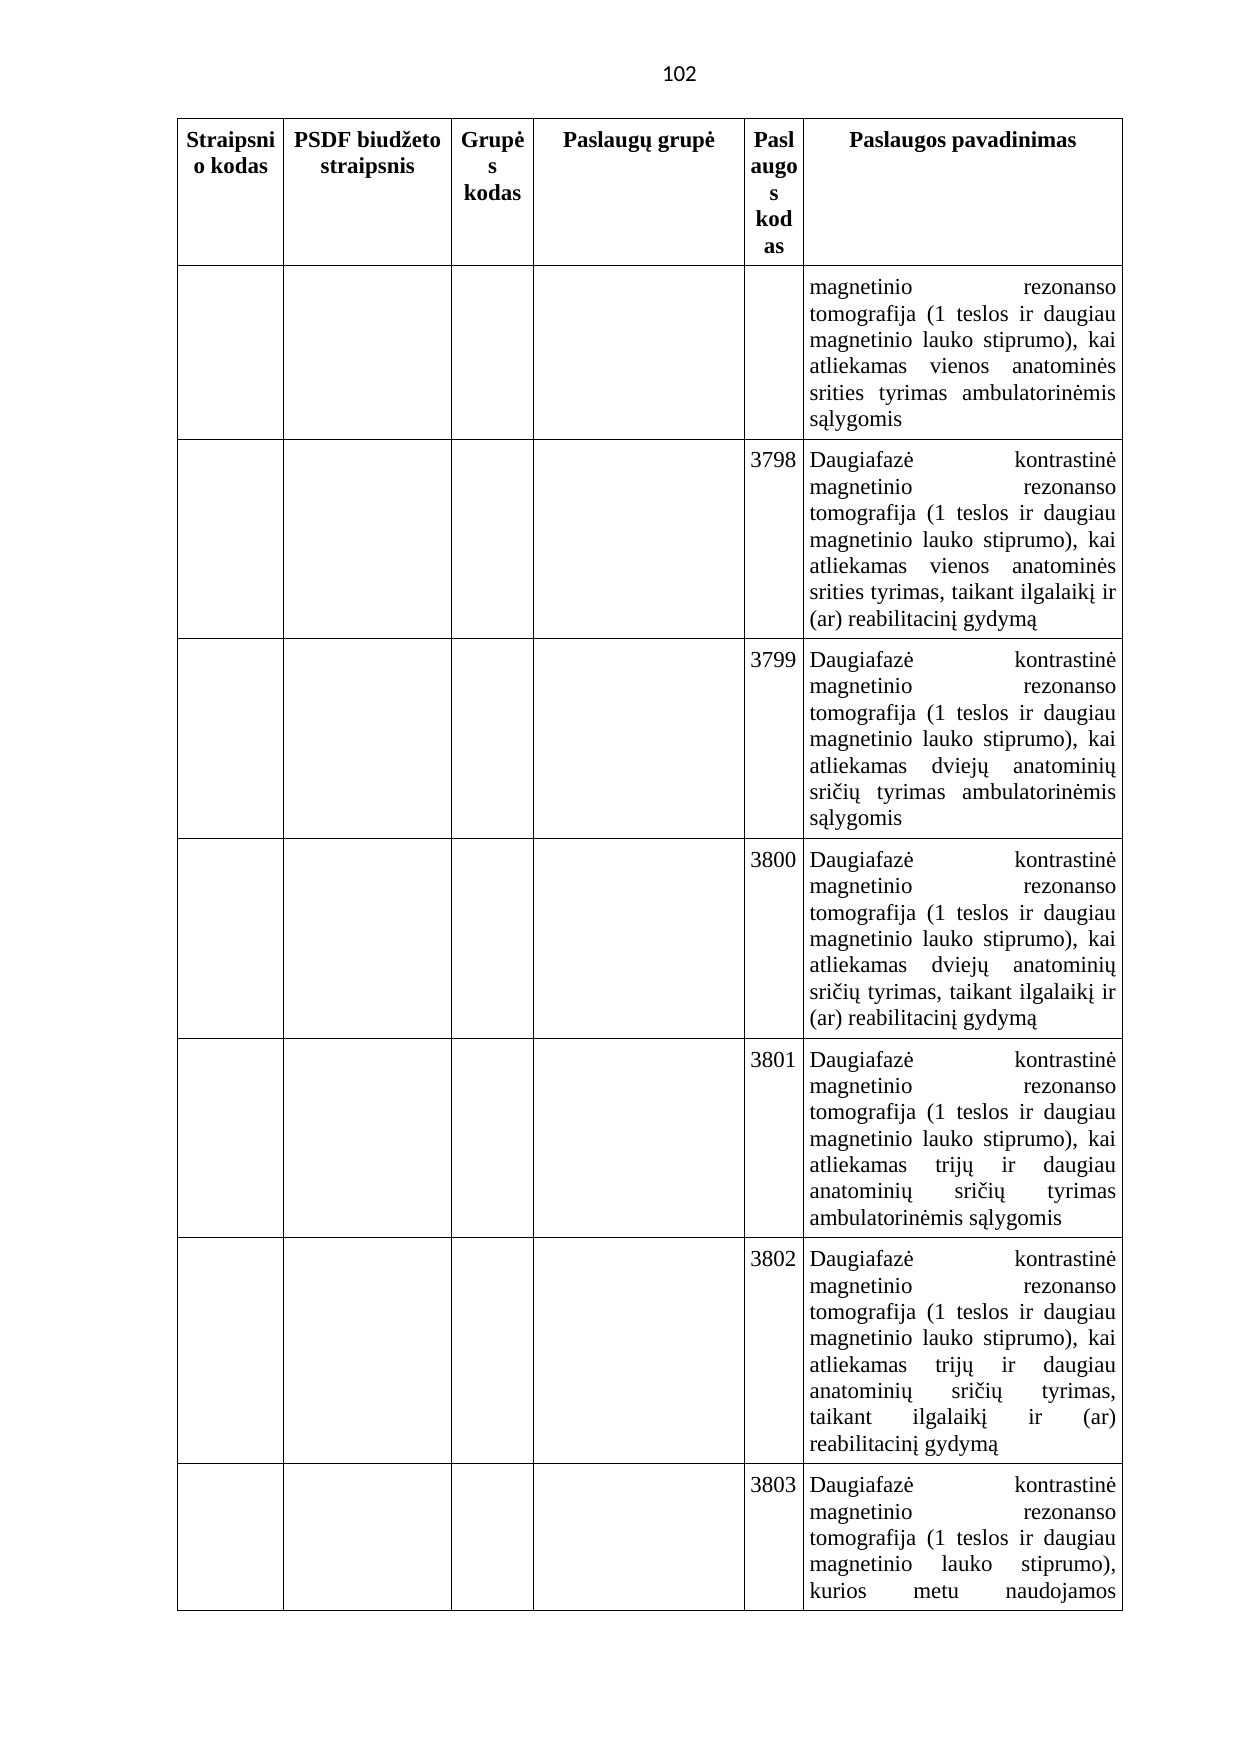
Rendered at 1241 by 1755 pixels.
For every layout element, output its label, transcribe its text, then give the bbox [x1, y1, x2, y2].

table_cell [534, 1238, 744, 1463]
table_cell [178, 440, 283, 638]
table_cell [452, 839, 533, 1037]
table_header Grupės kodas [452, 119, 533, 265]
table_cell [178, 639, 283, 838]
table_cell 3800 [745, 839, 803, 1037]
table_cell [452, 440, 533, 638]
table_cell [534, 1039, 744, 1237]
table_cell [284, 266, 451, 438]
table_cell 3801 [745, 1039, 803, 1237]
table_cell magnetinio rezonanso tomografija (1 teslos ir daugiau magnetinio lauko stiprumo), kai atliekamas vienos anatominės srities tyrimas ambulatorinėmis sąlygomis [804, 266, 1122, 438]
table_cell [534, 1464, 744, 1610]
table_cell Daugiafazė kontrastinė magnetinio rezonanso tomografija (1 teslos ir daugiau magnetinio lauko stiprumo), kai atliekamas dviejų anatominių sričių tyrimas ambulatorinėmis sąlygomis [804, 639, 1122, 838]
table_cell [178, 1238, 283, 1463]
table_header Paslaugų grupė [534, 119, 744, 265]
table_cell [452, 639, 533, 838]
table_cell Daugiafazė kontrastinė magnetinio rezonanso tomografija (1 teslos ir daugiau magnetinio lauko stiprumo), kurios metu naudojamos [804, 1464, 1122, 1610]
table_cell [745, 266, 803, 438]
table_header Paslaugos pavadinimas [804, 119, 1122, 265]
table_cell [178, 266, 283, 438]
table_cell 3802 [745, 1238, 803, 1463]
table_cell [284, 1039, 451, 1237]
table_cell [534, 639, 744, 838]
table_cell Daugiafazė kontrastinė magnetinio rezonanso tomografija (1 teslos ir daugiau magnetinio lauko stiprumo), kai atliekamas vienos anatominės srities tyrimas, taikant ilgalaikį ir (ar) reabilitacinį gydymą [804, 440, 1122, 638]
table_cell Daugiafazė kontrastinė magnetinio rezonanso tomografija (1 teslos ir daugiau magnetinio lauko stiprumo), kai atliekamas trijų ir daugiau anatominių sričių tyrimas, taikant ilgalaikį ir (ar) reabilitacinį gydymą [804, 1238, 1122, 1463]
table_cell [534, 839, 744, 1037]
table_cell [534, 440, 744, 638]
table_cell [284, 1464, 451, 1610]
table_cell Daugiafazė kontrastinė magnetinio rezonanso tomografija (1 teslos ir daugiau magnetinio lauko stiprumo), kai atliekamas dviejų anatominių sričių tyrimas, taikant ilgalaikį ir (ar) reabilitacinį gydymą [804, 839, 1122, 1037]
table_cell [284, 1238, 451, 1463]
table_cell Daugiafazė kontrastinė magnetinio rezonanso tomografija (1 teslos ir daugiau magnetinio lauko stiprumo), kai atliekamas trijų ir daugiau anatominių sričių tyrimas ambulatorinėmis sąlygomis [804, 1039, 1122, 1237]
table_cell [534, 266, 744, 438]
table_cell [178, 1039, 283, 1237]
table_cell [178, 1464, 283, 1610]
table_cell [284, 839, 451, 1037]
table_header Straipsnio kodas [178, 119, 283, 265]
table_header PSDF biudžeto straipsnis [284, 119, 451, 265]
table_cell 3799 [745, 639, 803, 838]
table_cell [178, 839, 283, 1037]
table_cell [284, 440, 451, 638]
table_cell 3803 [745, 1464, 803, 1610]
table_cell [452, 1464, 533, 1610]
table_cell [452, 1039, 533, 1237]
table_cell 3798 [745, 440, 803, 638]
table_cell [452, 1238, 533, 1463]
table_cell [452, 266, 533, 438]
table_header Paslaugos kodas [745, 119, 803, 265]
table_cell [284, 639, 451, 838]
